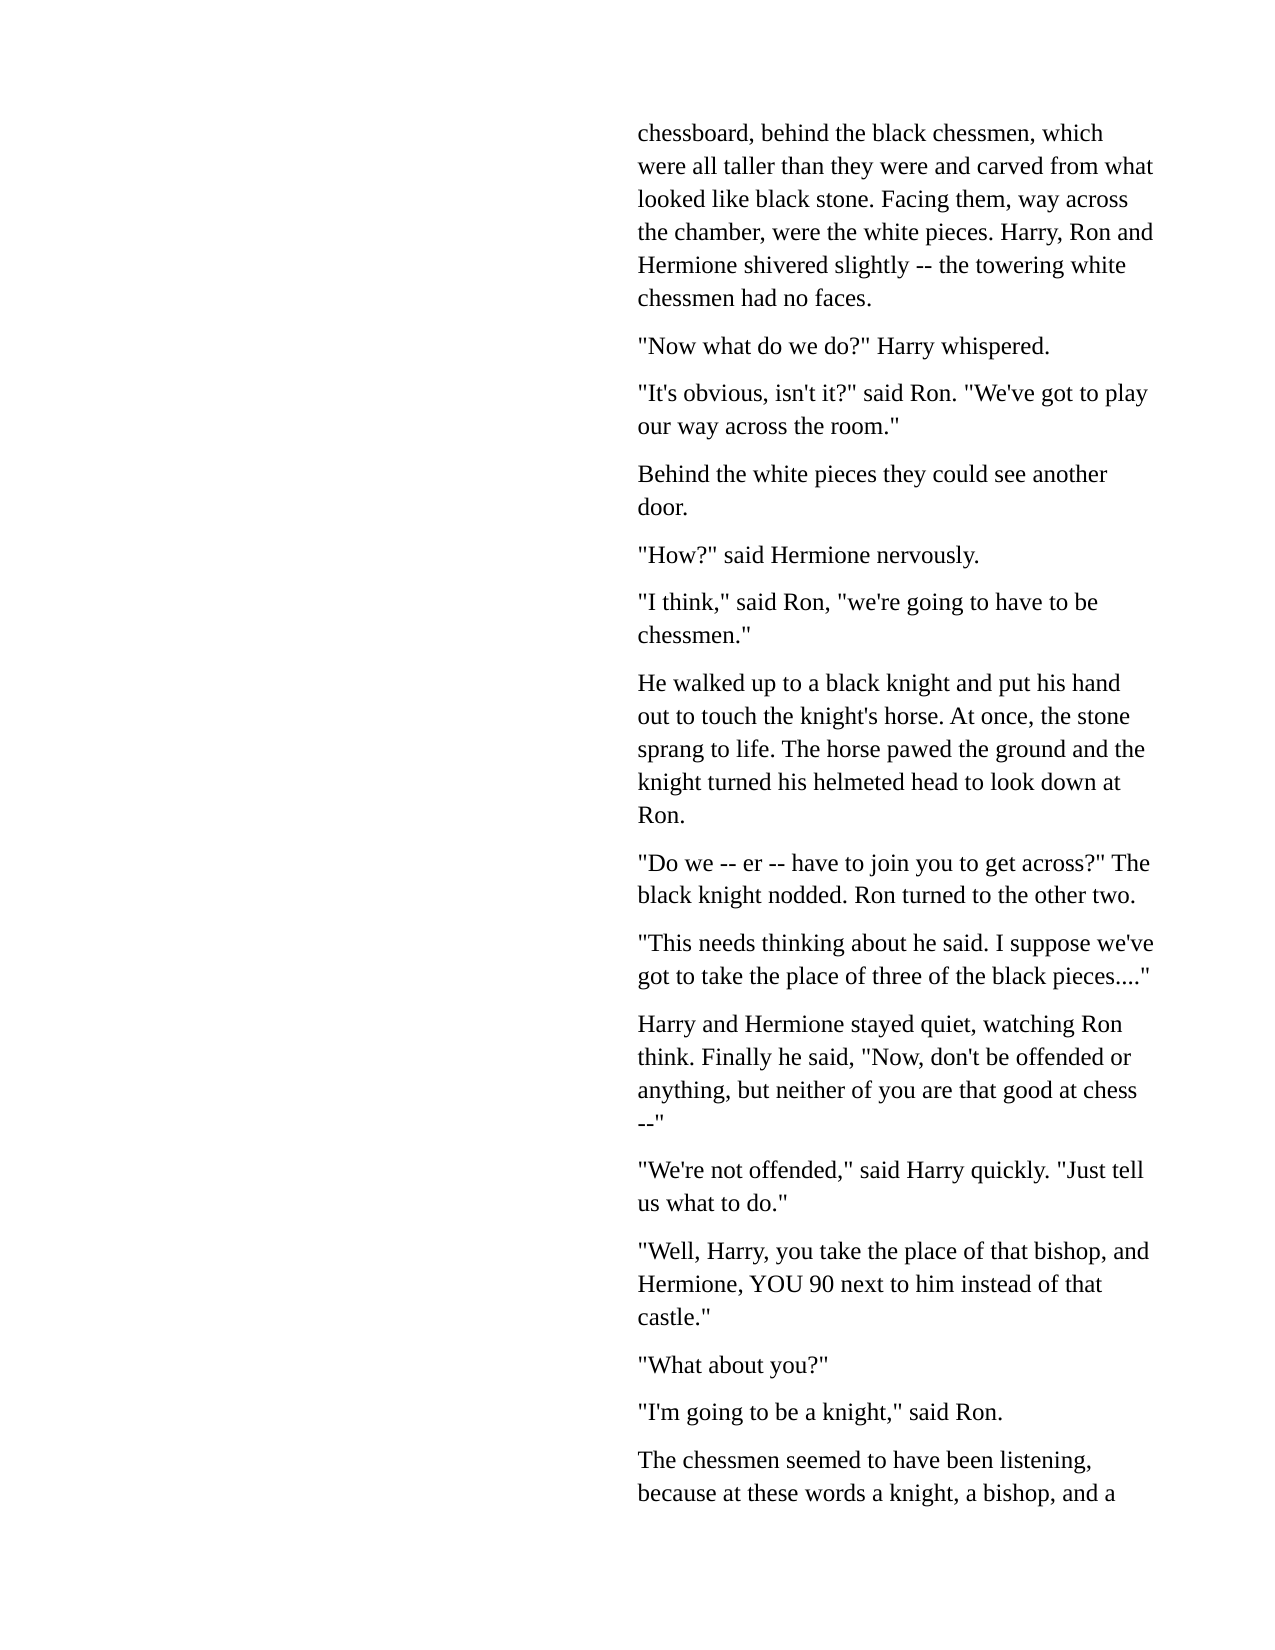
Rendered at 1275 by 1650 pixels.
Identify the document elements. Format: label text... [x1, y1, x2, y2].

table_cell "Do we -- er -- have to join you to get across?" The black knight nodded. Ron turned to the other two. [638, 848, 1157, 928]
table_cell "I'm going to be a knight," said Ron. [638, 1398, 1157, 1445]
table_cell chessboard, behind the black chessmen, which were all taller than they were and carved from what looked like black stone. Facing them, way across the chamber, were the white pieces. Harry, Ron and Hermione shivered slightly -- the towering white chessmen had no faces. [638, 118, 1157, 331]
table_cell He walked up to a black knight and put his hand out to touch the knight's horse. At once, the stone sprang to life. The horse pawed the ground and the knight turned his helmeted head to look down at Ron. [638, 668, 1157, 848]
table_cell "Well, Harry, you take the place of that bishop, and Hermione, YOU 90 next to him instead of that castle." [638, 1236, 1157, 1350]
table_cell "It's obvious, isn't it?" said Ron. "We've got to play our way across the room." [638, 379, 1157, 459]
table_cell "How?" said Hermione nervously. [638, 540, 1157, 587]
table_cell "Now what do we do?" Harry whispered. [638, 331, 1157, 378]
table_cell Harry and Hermione stayed quiet, watching Ron think. Finally he said, "Now, don't be offended or anything, but neither of you are that good at chess --" [638, 1009, 1157, 1156]
table_cell "This needs thinking about he said. I suppose we've got to take the place of three of the black pieces...." [638, 928, 1157, 1009]
table_cell The chessmen seemed to have been listening, because at these words a knight, a bishop, and a [638, 1445, 1157, 1507]
table_cell [118, 587, 637, 668]
table_cell [118, 1445, 637, 1507]
table_cell "What about you?" [638, 1350, 1157, 1397]
table_cell [118, 331, 637, 378]
table_cell "We're not offended," said Harry quickly. "Just tell us what to do." [638, 1156, 1157, 1236]
table_cell [118, 1009, 637, 1156]
table_cell [118, 668, 637, 848]
table_cell Behind the white pieces they could see another door. [638, 459, 1157, 540]
table_cell [118, 848, 637, 928]
table_cell [118, 540, 637, 587]
table_cell [118, 1398, 637, 1445]
table_cell [118, 118, 637, 331]
table_cell [118, 1350, 637, 1397]
table_cell [118, 379, 637, 459]
table_cell [118, 1156, 637, 1236]
table_cell [118, 928, 637, 1009]
table_cell "I think," said Ron, "we're going to have to be chessmen." [638, 587, 1157, 668]
table_cell [118, 1236, 637, 1350]
table_cell [118, 459, 637, 540]
